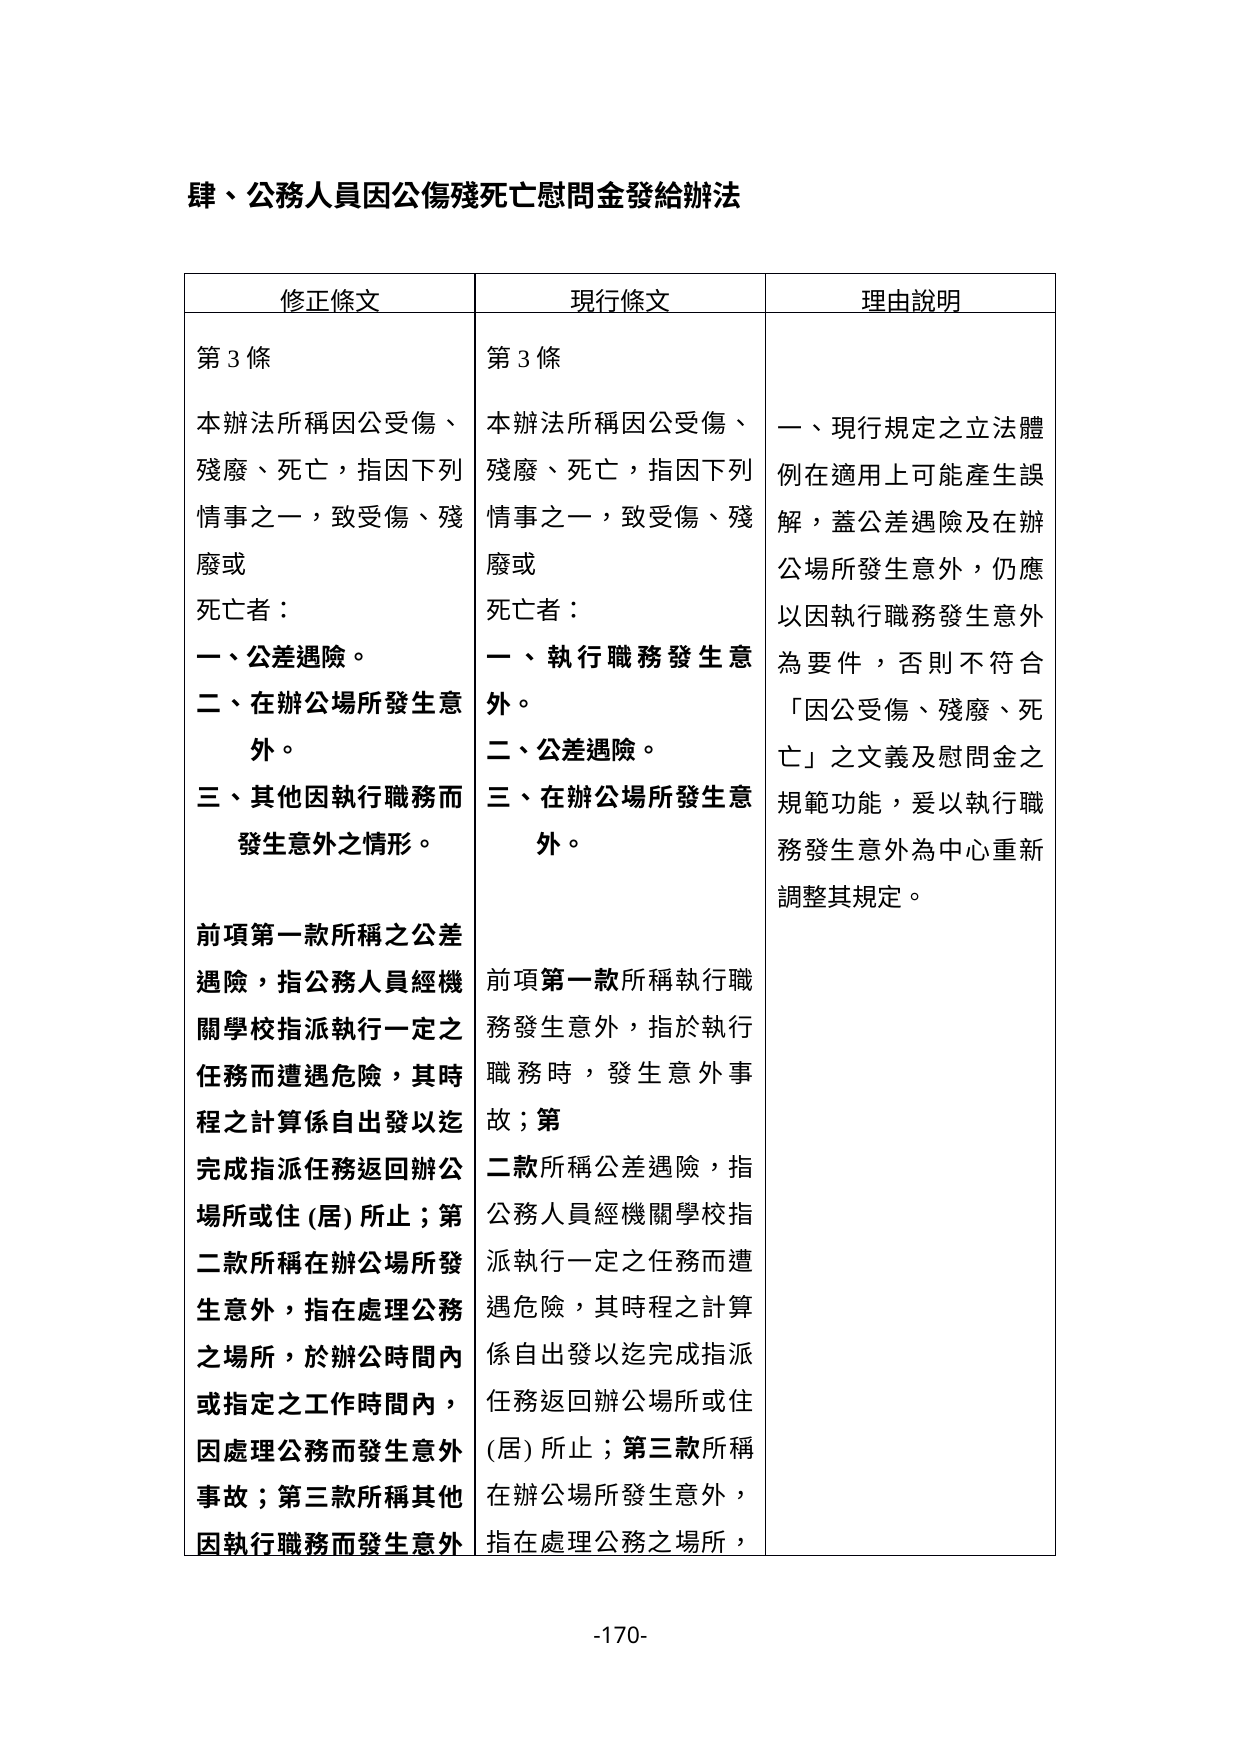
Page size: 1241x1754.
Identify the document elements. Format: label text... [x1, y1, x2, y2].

table_header 現行條文 [476, 274, 765, 312]
table_cell 一、現行規定之立法體例在適用上可能產生誤解，蓋公差遇險及在辦公場所發生意外，仍應以因執行職務發生意外為要件，否則不符合「因公受傷、殘廢、死亡」之文義及慰問金之規範功能，爰以執行職務發生意外為中心重新調整其規定。 [766, 313, 1055, 1555]
table_cell 第 3 條 本辦法所稱因公受傷、殘廢、死亡，指因下列情事之一，致受傷、殘廢或 死亡者： 一、公差遇險。 二、在辦公場所發生意外。 三、其他因執行職務而發生意外之情形。 前項第一款所稱之公差遇險，指公務人員經機關學校指派執行一定之任務而遭遇危險，其時程之計算係自出發以迄完成指派任務返回辦公場所或住 (居) 所止；第二款所稱在辦公場所發生意外，指在處理公務之場所，於辦公時間內或指定之工作時間內，因處理公務而發生意外事故；第三款所稱其他因執行職務而發生意外 [185, 313, 474, 1555]
text 肆、公務人員因公傷殘死亡慰問金發給辦法 [187, 150, 1053, 225]
table_header 理由說明 [766, 274, 1055, 312]
table_cell 第 3 條 本辦法所稱因公受傷、殘廢、死亡，指因下列情事之一，致受傷、殘廢或 死亡者： 一、執行職務發生意外。 二、公差遇險。 三、在辦公場所發生意外。 前項第一款所稱執行職務發生意外，指於執行職務時，發生意外事故；第 二款所稱公差遇險，指公務人員經機關學校指派執行一定之任務而遭遇危險，其時程之計算係自出發以迄完成指派任務返回辦公場所或住 (居) 所止；第三款所稱在辦公場所發生意外，指在處理公務之場所， [476, 313, 765, 1555]
table_header 修正條文 [185, 274, 474, 312]
